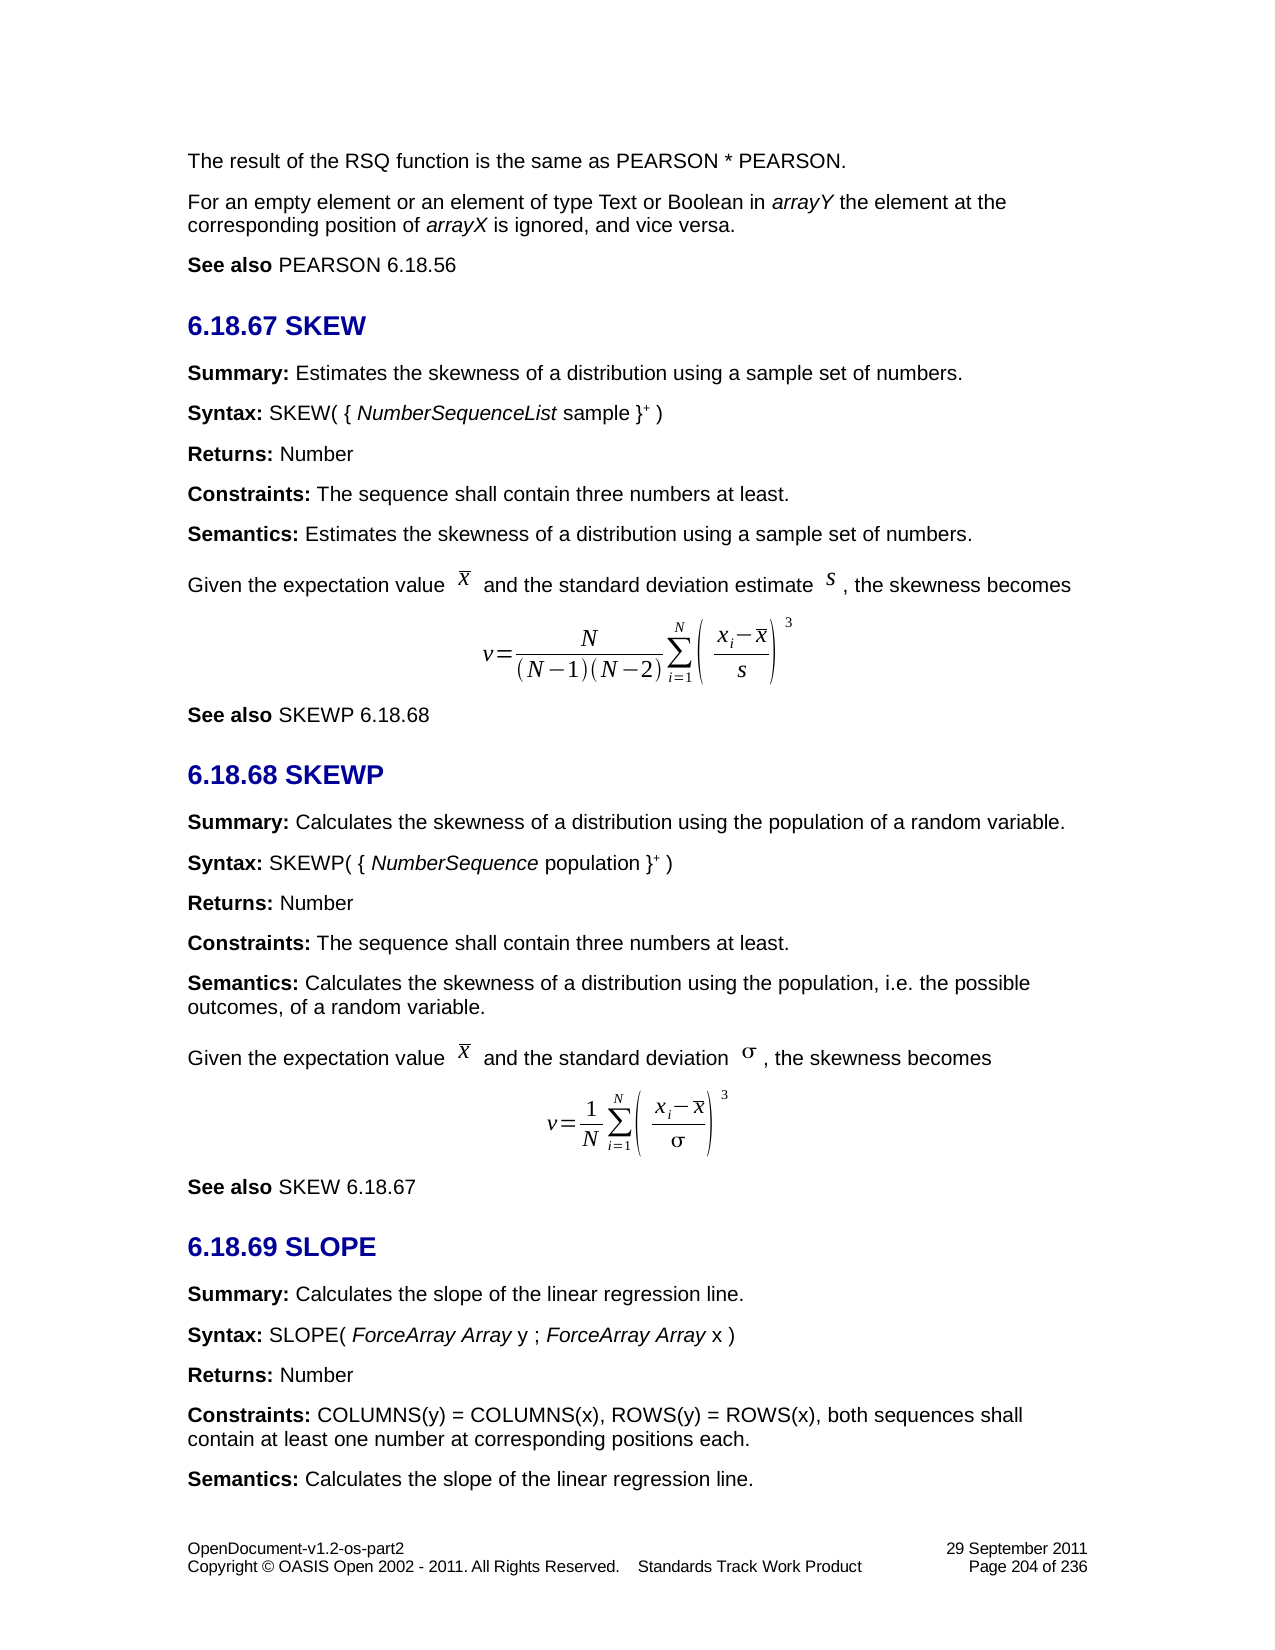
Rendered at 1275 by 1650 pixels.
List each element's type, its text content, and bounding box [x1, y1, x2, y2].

subtitle SLOPE [187, 1232, 1088, 1262]
text Summary: Calculates the skewness of a distribution using the population of a random variable. [187, 811, 1088, 834]
text Syntax: SKEW( { NumberSequenceList sample }+ ) [187, 402, 1088, 425]
text Returns: Number [187, 891, 1088, 915]
subtitle SKEW [187, 311, 1088, 341]
text Semantics: Calculates the slope of the linear regression line. [187, 1467, 1088, 1491]
text For an empty element or an element of type Text or Boolean in arrayY the element at the corresponding position of arrayX is ignored, and vice versa. [187, 190, 1088, 237]
text Returns: Number [187, 1363, 1088, 1387]
text Constraints: The sequence shall contain three numbers at least. [187, 482, 1088, 506]
text Semantics: Calculates the skewness of a distribution using the population, i.e. the possible outcomes, of a random variable. [187, 972, 1088, 1019]
text Summary: Calculates the slope of the linear regression line. [187, 1283, 1088, 1306]
text Returns: Number [187, 442, 1088, 466]
text The result of the RSQ function is the same as PEARSON * PEARSON. [187, 150, 1088, 173]
text Given the expectation value and the standard deviation , the skewness becomes [187, 1035, 1088, 1070]
text Summary: Estimates the skewness of a distribution using a sample set of numbers. [187, 362, 1088, 385]
text See also PEARSON 6.18.56 [187, 254, 1088, 277]
text Syntax: SKEWP( { NumberSequence population }+ ) [187, 851, 1088, 874]
subtitle SKEWP [187, 760, 1088, 790]
text Syntax: SLOPE( ForceArray Array y ; ForceArray Array x ) [187, 1323, 1088, 1347]
text Constraints: COLUMNS(y) = COLUMNS(x), ROWS(y) = ROWS(x), both sequences shall contain at least one number at corresponding positions each. [187, 1403, 1088, 1451]
text Semantics: Estimates the skewness of a distribution using a sample set of numbers. [187, 522, 1088, 546]
text See also SKEWP 6.18.68 [187, 703, 1088, 727]
text Given the expectation value and the standard deviation estimate , the skewness becomes [187, 563, 1088, 597]
text Constraints: The sequence shall contain three numbers at least. [187, 931, 1088, 955]
text See also SKEW 6.18.67 [187, 1175, 1088, 1199]
